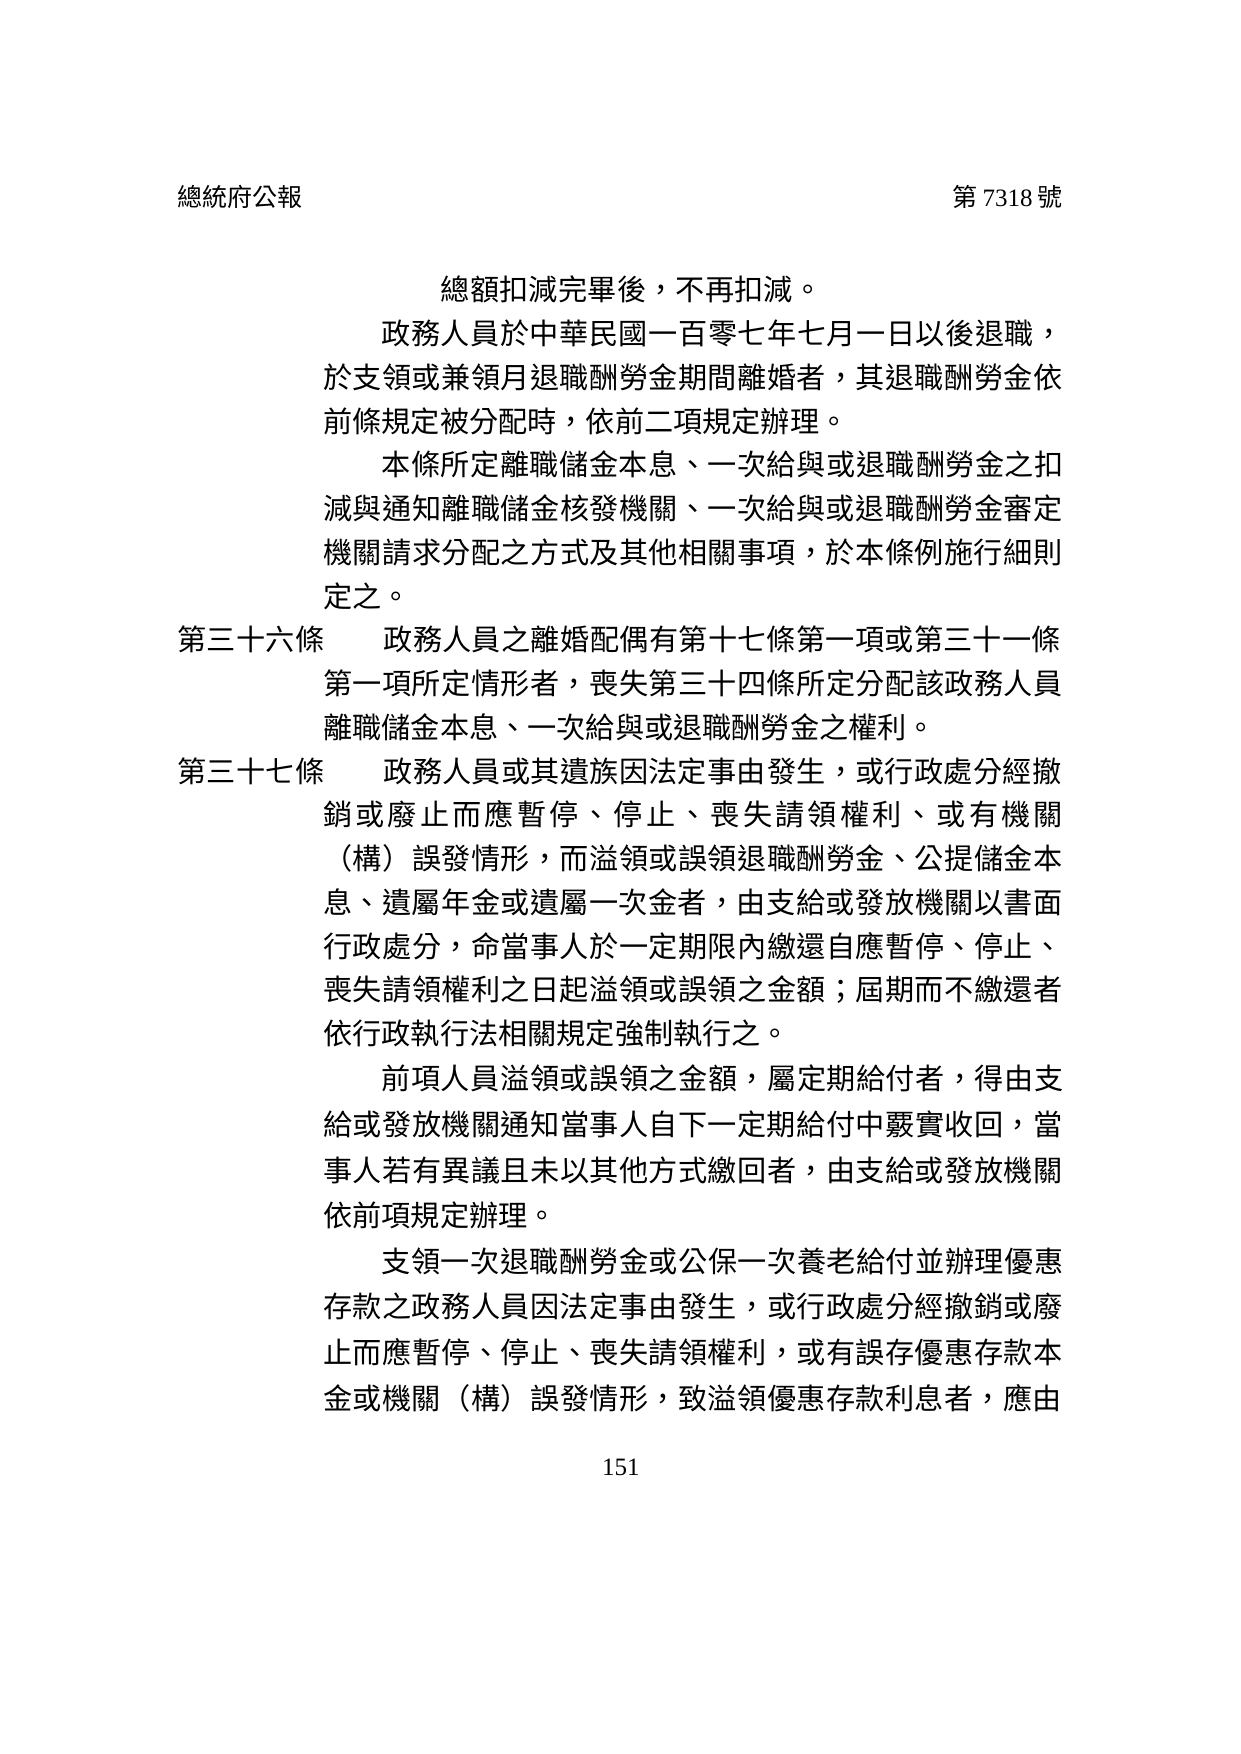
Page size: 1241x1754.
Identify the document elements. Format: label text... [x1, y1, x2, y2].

text 本條所定離職儲金本息、一次給與或退職酬勞金之扣減與通知離職儲金核發機關、一次給與或退職酬勞金審定機關請求分配之方式及其他相關事項，於本條例施行細則定之。 [323, 441, 1064, 616]
text 第三十六條 政務人員之離婚配偶有第十七條第一項或第三十一條第一項所定情形者，喪失第三十四條所定分配該政務人員離職儲金本息、一次給與或退職酬勞金之權利。 [177, 616, 1064, 747]
text 支領一次退職酬勞金或公保一次養老給付並辦理優惠存款之政務人員因法定事由發生，或行政處分經撤銷或廢止而應暫停、停止、喪失請領權利，或有誤存優惠存款本金或機關（構）誤發情形，致溢領優惠存款利息者，應由 [323, 1236, 1064, 1418]
text 總額扣減完畢後，不再扣減。 [381, 266, 1064, 309]
text 政務人員於中華民國一百零七年七月一日以後退職，於支領或兼領月退職酬勞金期間離婚者，其退職酬勞金依前條規定被分配時，依前二項規定辦理。 [323, 309, 1064, 441]
text 前項人員溢領或誤領之金額，屬定期給付者，得由支給或發放機關通知當事人自下一定期給付中覈實收回，當事人若有異議且未以其他方式繳回者，由支給或發放機關依前項規定辦理。 [323, 1053, 1064, 1236]
text 第三十七條 政務人員或其遺族因法定事由發生，或行政處分經撤銷或廢止而應暫停、停止、喪失請領權利、或有機關（構）誤發情形，而溢領或誤領退職酬勞金、公提儲金本息、遺屬年金或遺屬一次金者，由支給或發放機關以書面行政處分，命當事人於一定期限內繳還自應暫停、停止、喪失請領權利之日起溢領或誤領之金額；屆期而不繳還者，依行政執行法相關規定強制執行之。 [177, 747, 1064, 1053]
